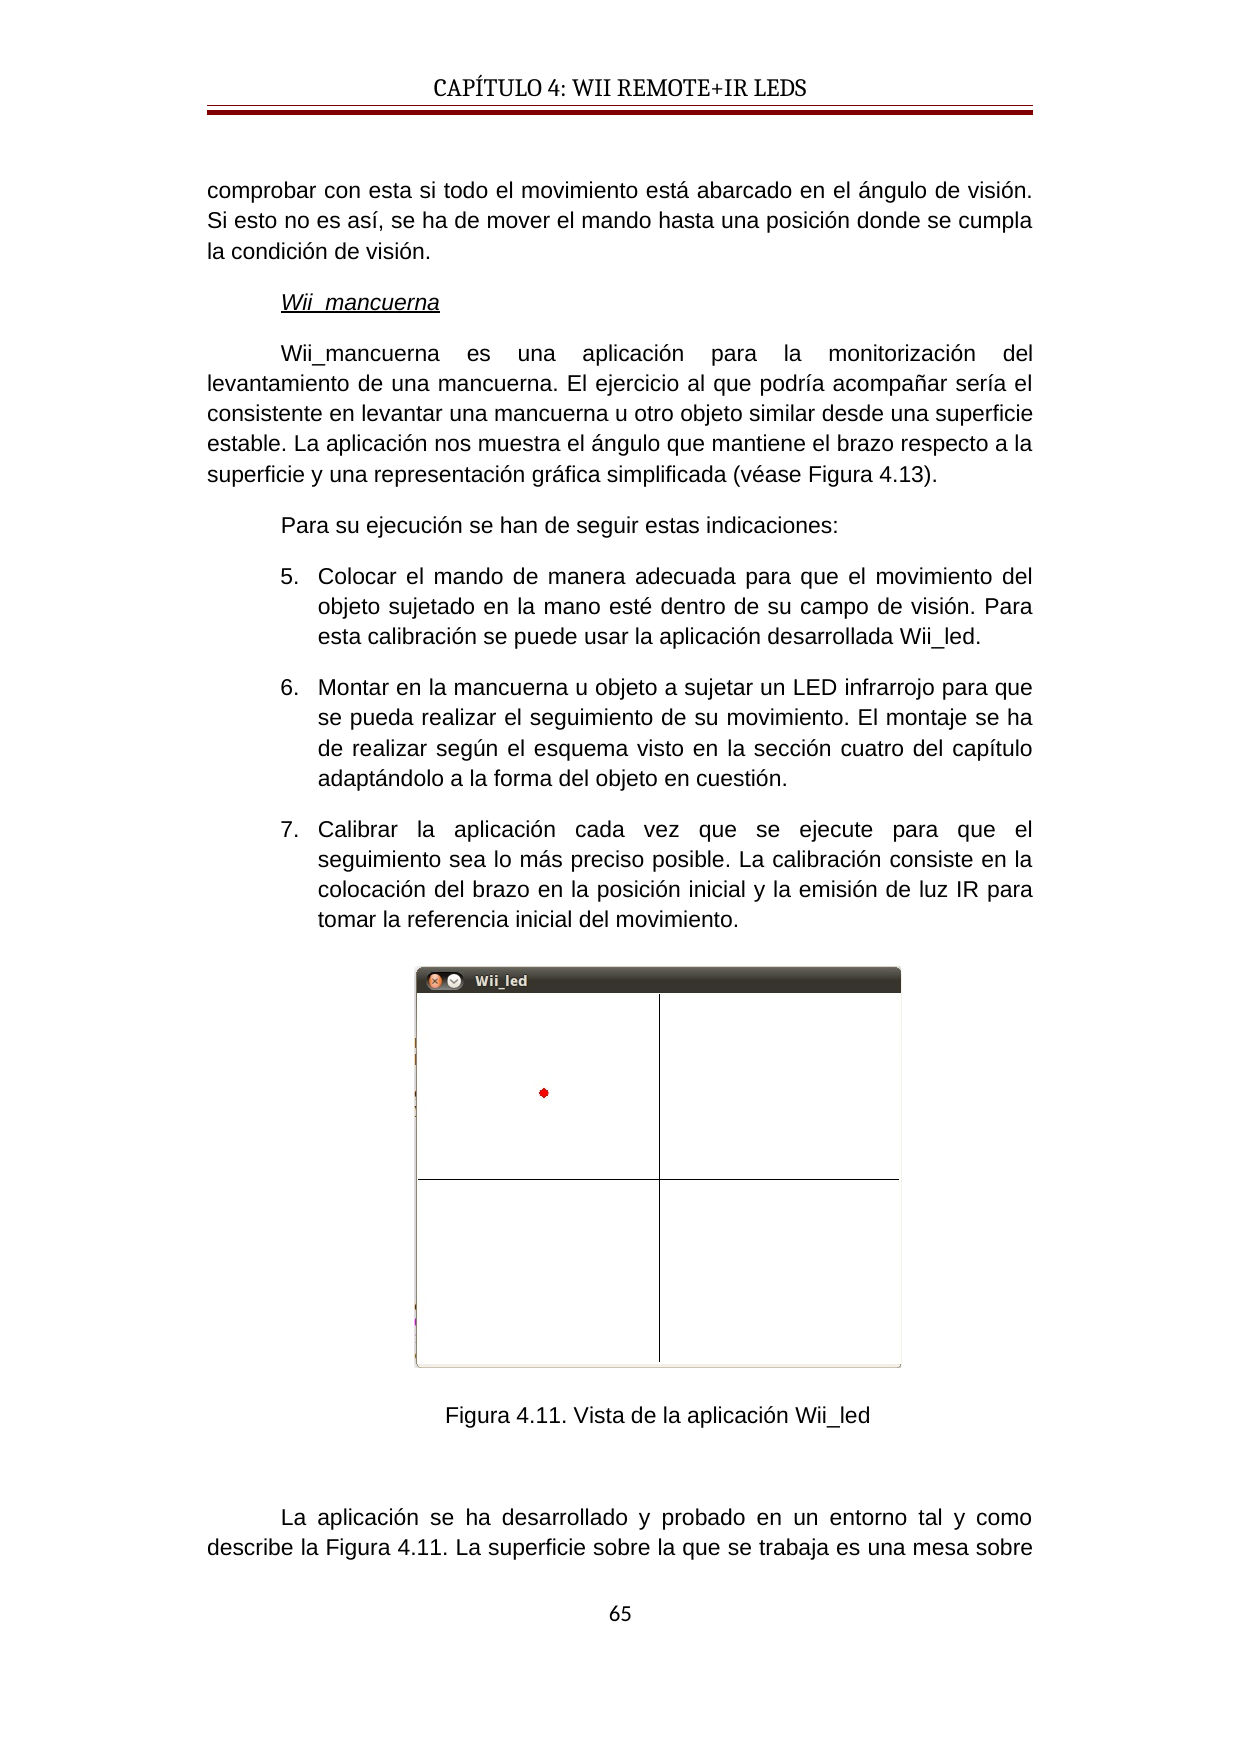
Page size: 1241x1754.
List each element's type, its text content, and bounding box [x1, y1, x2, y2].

list Montar en la mancuerna u objeto a sujetar un LED infrarrojo para que se pueda realizar el seguimiento de su movimiento. El montaje se ha de realizar según el esquema visto en la sección cuatro del capítulo adaptándolo a la forma del objeto en cuestión. [280, 674, 1033, 791]
text Para su ejecución se han de seguir estas indicaciones: [207, 512, 1033, 538]
text Wii_mancuerna es una aplicación para la monitorización del levantamiento de una mancuerna. El ejercicio al que podría acompañar sería el consistente en levantar una mancuerna u otro objeto similar desde una superficie estable. La aplicación nos muestra el ángulo que mantiene el brazo respecto a la superficie y una representación gráfica simplificada (véase Figura 4.13). [207, 340, 1033, 487]
picture [414, 966, 902, 1368]
text Figura 4.11. Vista de la aplicación Wii_led [282, 1402, 1033, 1428]
text comprobar con esta si todo el movimiento está abarcado en el ángulo de visión. Si esto no es así, se ha de mover el mando hasta una posición donde se cumpla la condición de visión. [207, 177, 1033, 264]
text Wii_mancuerna [207, 289, 1033, 315]
list Calibrar la aplicación cada vez que se ejecute para que el seguimiento sea lo más preciso posible. La calibración consiste en la colocación del brazo en la posición inicial y la emisión de luz IR para tomar la referencia inicial del movimiento. [280, 816, 1033, 933]
list Colocar el mando de manera adecuada para que el movimiento del objeto sujetado en la mano esté dentro de su campo de visión. Para esta calibración se puede usar la aplicación desarrollada Wii_led. [280, 563, 1033, 649]
text La aplicación se ha desarrollado y probado en un entorno tal y como describe la Figura 4.11. La superficie sobre la que se trabaja es una mesa sobre [207, 1504, 1033, 1560]
